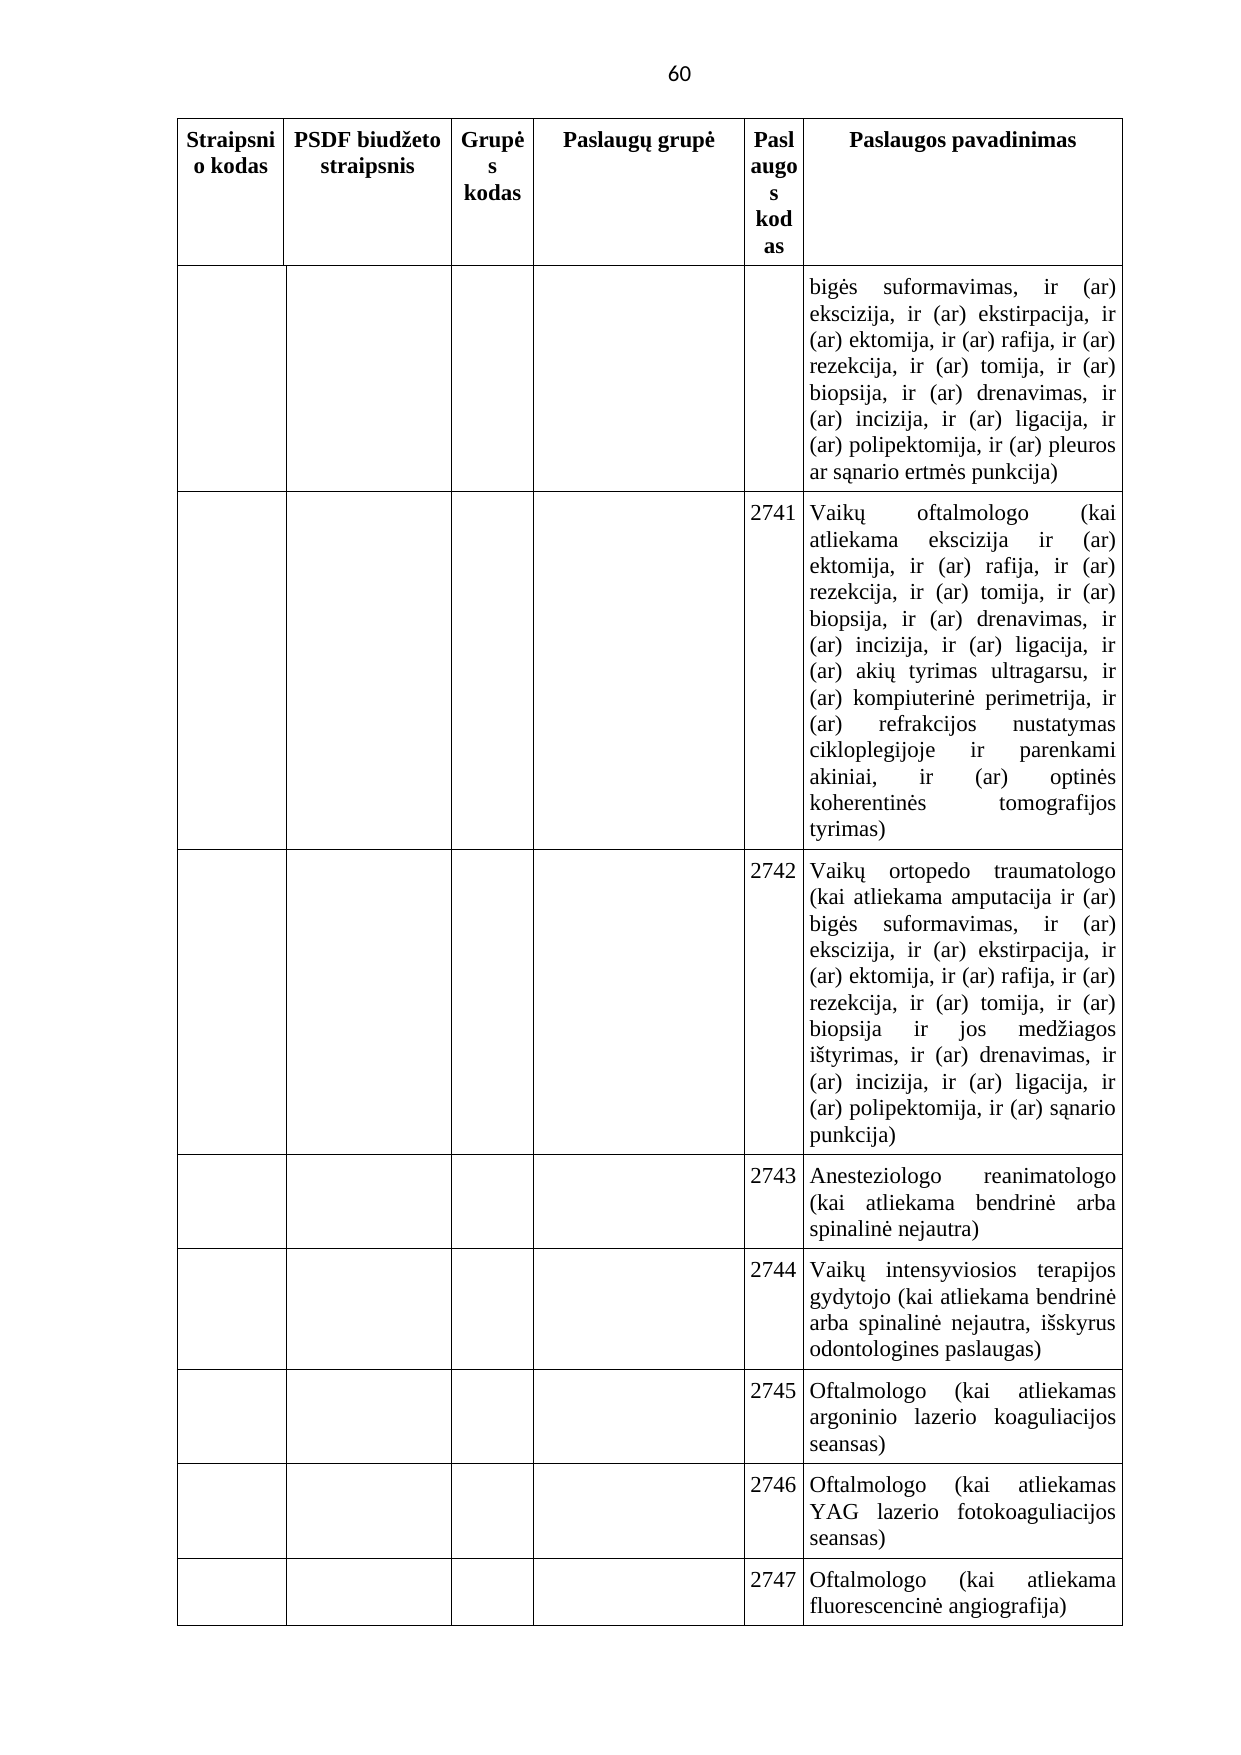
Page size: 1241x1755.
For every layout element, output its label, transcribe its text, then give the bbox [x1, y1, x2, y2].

table_cell [534, 1464, 744, 1557]
table_cell 2742 [745, 850, 803, 1154]
table_header Grupės kodas [452, 119, 533, 265]
table_cell [178, 1155, 286, 1248]
table_cell [534, 850, 744, 1154]
table_cell [178, 1559, 286, 1625]
table_cell [287, 1249, 451, 1369]
table_cell 2744 [745, 1249, 803, 1369]
table_cell [534, 1155, 744, 1248]
table_cell [534, 492, 744, 849]
table_cell [452, 1155, 533, 1248]
table_header Paslaugos kodas [745, 119, 803, 265]
table_cell [452, 1559, 533, 1625]
table_cell [178, 850, 286, 1154]
table_cell [287, 1559, 451, 1625]
table_cell Vaikų oftalmologo (kai atliekama ekscizija ir (ar) ektomija, ir (ar) rafija, ir (ar) rezekcija, ir (ar) tomija, ir (ar) biopsija, ir (ar) drenavimas, ir (ar) incizija, ir (ar) ligacija, ir (ar) akių tyrimas ultragarsu, ir (ar) kompiuterinė perimetrija, ir (ar) refrakcijos nustatymas cikloplegijoje ir parenkami akiniai, ir (ar) optinės koherentinės tomografijos tyrimas) [804, 492, 1122, 849]
table_header Paslaugos pavadinimas [804, 119, 1122, 265]
table_cell [452, 1464, 533, 1557]
table_cell [178, 1370, 286, 1463]
table_header Paslaugų grupė [534, 119, 744, 265]
table_cell 2741 [745, 492, 803, 849]
table_cell [287, 1370, 451, 1463]
table_cell [534, 266, 744, 491]
table_cell Oftalmologo (kai atliekamas argoninio lazerio koaguliacijos seansas) [804, 1370, 1122, 1463]
table_cell [534, 1249, 744, 1369]
table_cell Oftalmologo (kai atliekamas YAG lazerio fotokoaguliacijos seansas) [804, 1464, 1122, 1557]
table_cell [534, 1370, 744, 1463]
table_cell [287, 1464, 451, 1557]
table_cell [452, 266, 533, 491]
table_cell [452, 850, 533, 1154]
table_cell [452, 1249, 533, 1369]
table_cell Vaikų ortopedo traumatologo (kai atliekama amputacija ir (ar) bigės suformavimas, ir (ar) ekscizija, ir (ar) ekstirpacija, ir (ar) ektomija, ir (ar) rafija, ir (ar) rezekcija, ir (ar) tomija, ir (ar) biopsija ir jos medžiagos ištyrimas, ir (ar) drenavimas, ir (ar) incizija, ir (ar) ligacija, ir (ar) polipektomija, ir (ar) sąnario punkcija) [804, 850, 1122, 1154]
table_cell bigės suformavimas, ir (ar) ekscizija, ir (ar) ekstirpacija, ir (ar) ektomija, ir (ar) rafija, ir (ar) rezekcija, ir (ar) tomija, ir (ar) biopsija, ir (ar) drenavimas, ir (ar) incizija, ir (ar) ligacija, ir (ar) polipektomija, ir (ar) pleuros ar sąnario ertmės punkcija) [804, 266, 1122, 491]
table_cell [534, 1559, 744, 1625]
table_cell 2743 [745, 1155, 803, 1248]
table_cell Oftalmologo (kai atliekama fluorescencinė angiografija) [804, 1559, 1122, 1625]
table_cell [287, 1155, 451, 1248]
table_header PSDF biudžeto straipsnis [284, 119, 451, 265]
table_cell [745, 266, 803, 491]
table_cell 2746 [745, 1464, 803, 1557]
table_cell 2747 [745, 1559, 803, 1625]
table_cell [452, 1370, 533, 1463]
table_cell [287, 266, 451, 491]
table_cell [287, 492, 451, 849]
table_cell Anesteziologo reanimatologo (kai atliekama bendrinė arba spinalinė nejautra) [804, 1155, 1122, 1248]
table_cell 2745 [745, 1370, 803, 1463]
table_cell [452, 492, 533, 849]
table_cell [178, 492, 286, 849]
table_cell [287, 850, 451, 1154]
table_cell [178, 1249, 286, 1369]
table_cell [178, 266, 286, 491]
table_cell [178, 1464, 286, 1557]
table_cell Vaikų intensyviosios terapijos gydytojo (kai atliekama bendrinė arba spinalinė nejautra, išskyrus odontologines paslaugas) [804, 1249, 1122, 1369]
table_header Straipsnio kodas [178, 119, 283, 265]
